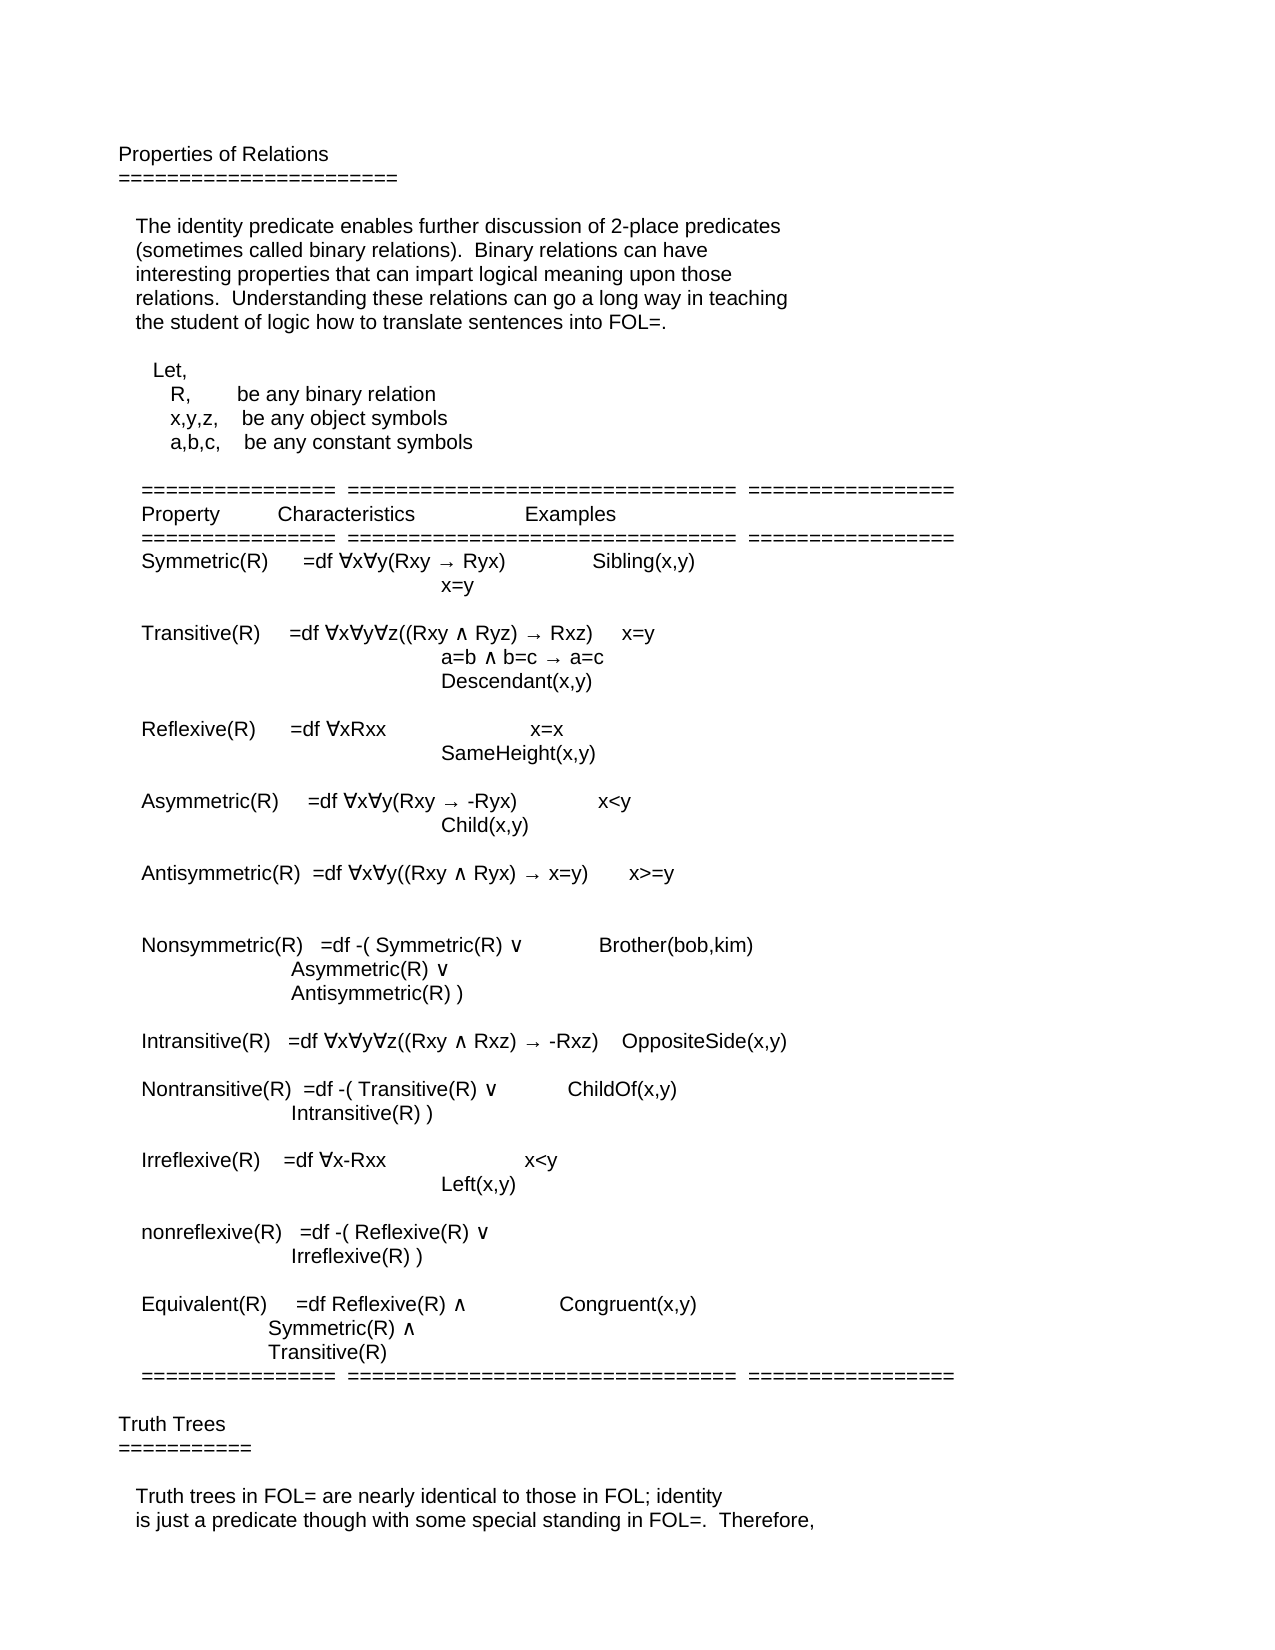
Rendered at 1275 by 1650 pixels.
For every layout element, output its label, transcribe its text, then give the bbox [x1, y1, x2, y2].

text nonreflexive(R) =df -( Reflexive(R) ∨ [118, 1220, 1157, 1244]
text Asymmetric(R) =df ∀x∀y(Rxy → -Ryx) x<y [118, 789, 1157, 813]
text a=b ∧ b=c → a=c [118, 645, 1157, 669]
text Equivalent(R) =df Reflexive(R) ∧ Congruent(x,y) [118, 1292, 1157, 1316]
text Truth Trees [118, 1412, 1157, 1436]
text Transitive(R) =df ∀x∀y∀z((Rxy ∧ Ryz) → Rxz) x=y [118, 621, 1157, 645]
text Irreflexive(R) =df ∀x-Rxx x<y [118, 1148, 1157, 1172]
text ================ ================================ ================= [118, 477, 1157, 501]
text is just a predicate though with some special standing in FOL=. Therefore, [118, 1508, 1157, 1532]
text Left(x,y) [118, 1172, 1157, 1196]
text Irreflexive(R) ) [118, 1244, 1157, 1268]
text Antisymmetric(R) =df ∀x∀y((Rxy ∧ Ryx) → x=y) x>=y [118, 861, 1157, 885]
text relations. Understanding these relations can go a long way in teaching [118, 286, 1157, 310]
text ================ ================================ ================= [118, 1364, 1157, 1388]
text Property Characteristics Examples [118, 501, 1157, 525]
text Properties of Relations [118, 142, 1157, 166]
text Asymmetric(R) ∨ [118, 957, 1157, 981]
text Symmetric(R) =df ∀x∀y(Rxy → Ryx) Sibling(x,y) [118, 549, 1157, 573]
text Transitive(R) [118, 1340, 1157, 1364]
text SameHeight(x,y) [118, 741, 1157, 765]
text =========== [118, 1436, 1157, 1460]
text ================ ================================ ================= [118, 525, 1157, 549]
text Symmetric(R) ∧ [118, 1316, 1157, 1340]
text x=y [118, 573, 1157, 597]
text x,y,z, be any object symbols [118, 406, 1157, 429]
text ======================= [118, 166, 1157, 190]
text Antisymmetric(R) ) [118, 981, 1157, 1004]
text R, be any binary relation [118, 382, 1157, 406]
text Child(x,y) [118, 813, 1157, 837]
text Nontransitive(R) =df -( Transitive(R) ∨ ChildOf(x,y) [118, 1076, 1157, 1100]
text The identity predicate enables further discussion of 2-place predicates [118, 214, 1157, 238]
text a,b,c, be any constant symbols [118, 429, 1157, 453]
text Truth trees in FOL= are nearly identical to those in FOL; identity [118, 1484, 1157, 1508]
text (sometimes called binary relations). Binary relations can have [118, 238, 1157, 262]
text Intransitive(R) =df ∀x∀y∀z((Rxy ∧ Rxz) → -Rxz) OppositeSide(x,y) [118, 1028, 1157, 1052]
text the student of logic how to translate sentences into FOL=. [118, 310, 1157, 334]
text Intransitive(R) ) [118, 1100, 1157, 1124]
text Nonsymmetric(R) =df -( Symmetric(R) ∨ Brother(bob,kim) [118, 933, 1157, 957]
text interesting properties that can impart logical meaning upon those [118, 262, 1157, 286]
text Let, [118, 358, 1157, 382]
text Descendant(x,y) [118, 669, 1157, 693]
text Reflexive(R) =df ∀xRxx x=x [118, 717, 1157, 741]
